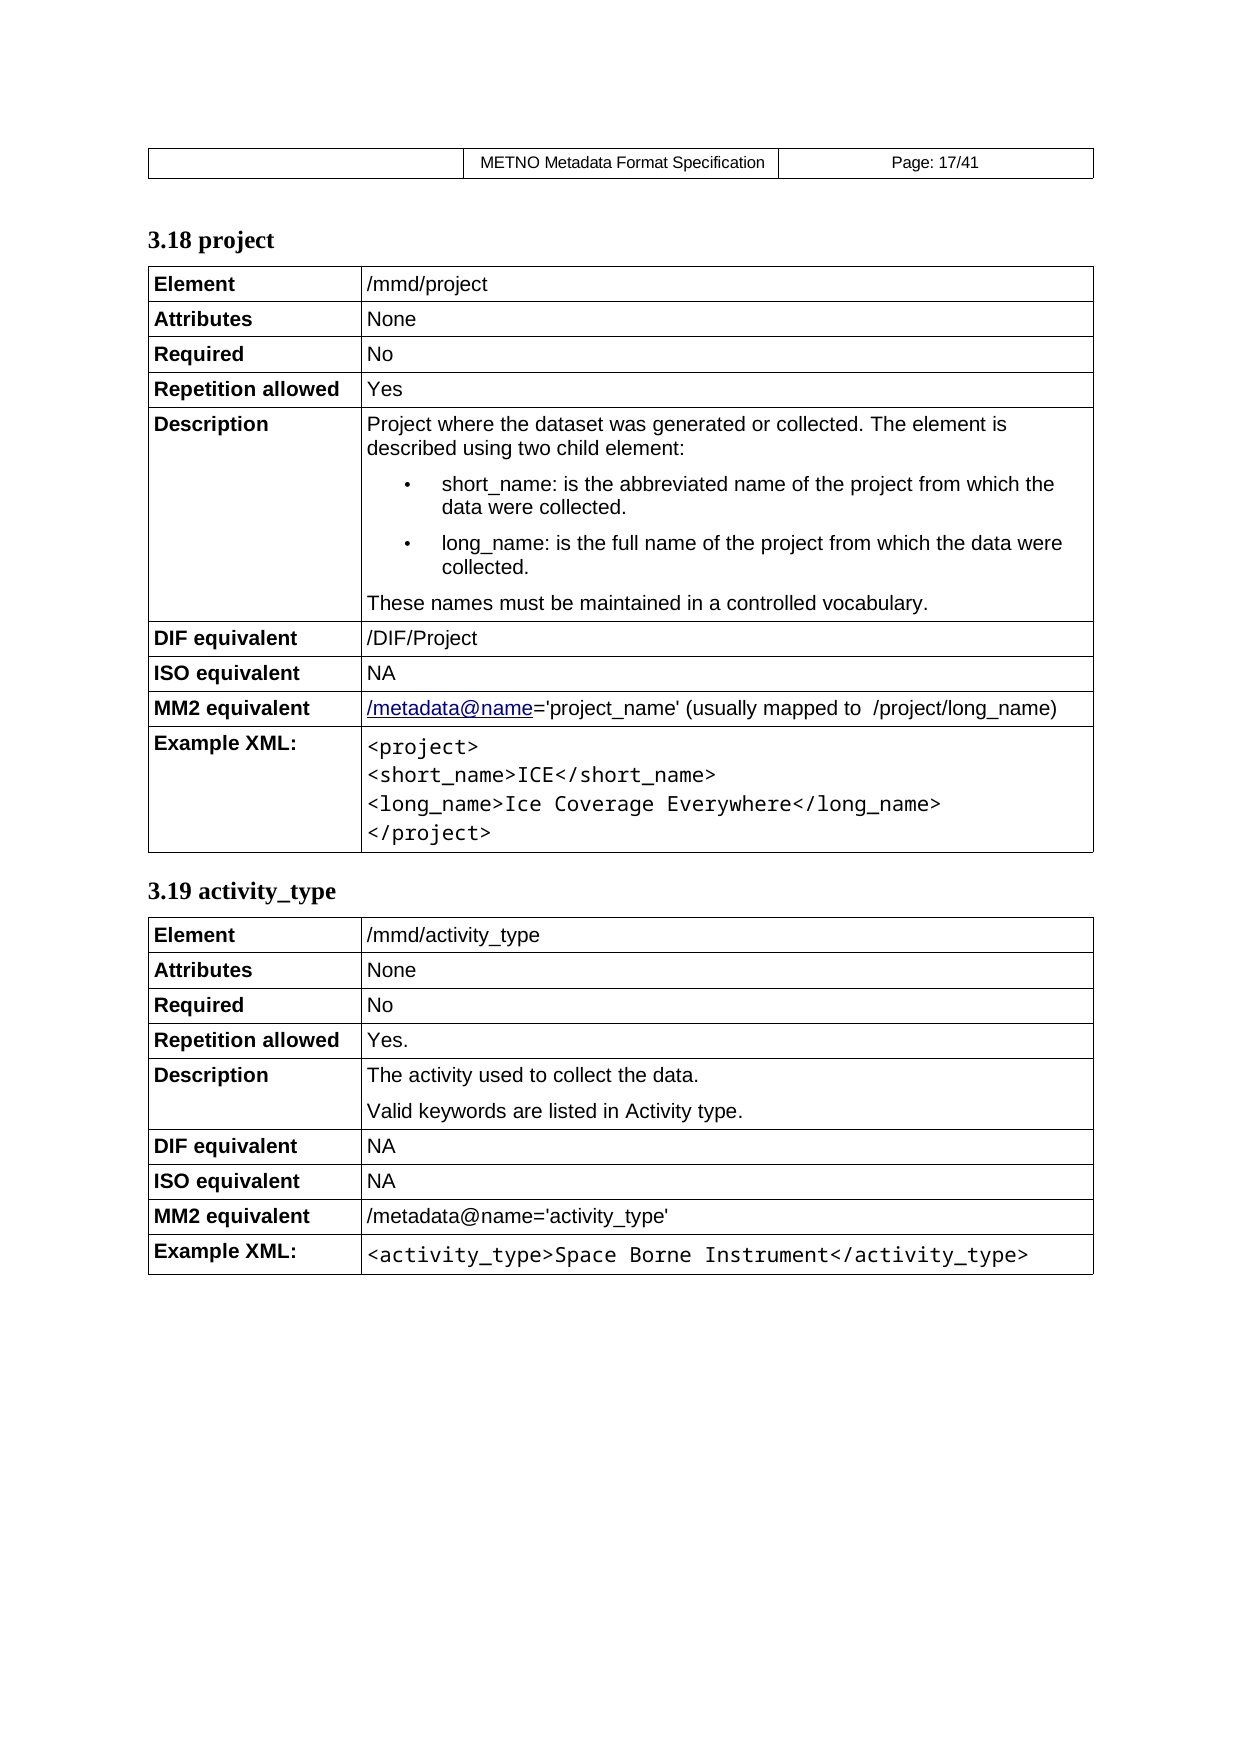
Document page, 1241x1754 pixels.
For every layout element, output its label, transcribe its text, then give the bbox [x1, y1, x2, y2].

table_cell MM2 equivalent [149, 1200, 361, 1234]
table_cell ISO equivalent [149, 657, 361, 691]
table_cell /DIF/Project [362, 622, 1093, 656]
table_header /mmd/activity_type [362, 918, 1093, 952]
table_header Element [149, 267, 361, 301]
table_cell Project where the dataset was generated or collected. The element is described using two child element: short_name: is the abbreviated name of the project from which the data were collected. long_name: is the full name of the project from which the data were collected. These names must be maintained in a controlled vocabulary. [362, 408, 1093, 621]
table_cell DIF equivalent [149, 1130, 361, 1164]
table_cell Yes [362, 373, 1093, 407]
table_cell Description [149, 1059, 361, 1129]
table_cell NA [362, 1130, 1093, 1164]
table_cell Description [149, 408, 361, 621]
table_cell Required [149, 989, 361, 1023]
table_cell Yes. [362, 1024, 1093, 1058]
subtitle activity_type [148, 877, 1093, 905]
table_cell The activity used to collect the data. Valid keywords are listed in Activity type. [362, 1059, 1093, 1129]
table_cell /metadata@name='activity_type' [362, 1200, 1093, 1234]
table_cell Repetition allowed [149, 1024, 361, 1058]
table_cell No [362, 989, 1093, 1023]
table_cell NA [362, 1165, 1093, 1199]
table_cell No [362, 337, 1093, 372]
table_cell DIF equivalent [149, 622, 361, 656]
table_cell Required [149, 337, 361, 372]
table_cell Example XML: [149, 1235, 361, 1274]
table_cell MM2 equivalent [149, 692, 361, 726]
table_header /mmd/project [362, 267, 1093, 301]
table_cell Repetition allowed [149, 373, 361, 407]
table_cell Attributes [149, 302, 361, 336]
table_cell ISO equivalent [149, 1165, 361, 1199]
table_cell None [362, 302, 1093, 336]
table_cell <project> <short_name>ICE</short_name> <long_name>Ice Coverage Everywhere</long_name> </project> [362, 727, 1093, 852]
table_cell NA [362, 657, 1093, 691]
table_cell Example XML: [149, 727, 361, 852]
table_header Element [149, 918, 361, 952]
table_cell None [362, 953, 1093, 988]
table_cell Attributes [149, 953, 361, 988]
table_cell <activity_type>Space Borne Instrument</activity_type> [362, 1235, 1093, 1274]
table_cell /metadata@name='project_name' (usually mapped to /project/long_name) [362, 692, 1093, 726]
subtitle project [148, 226, 1093, 254]
